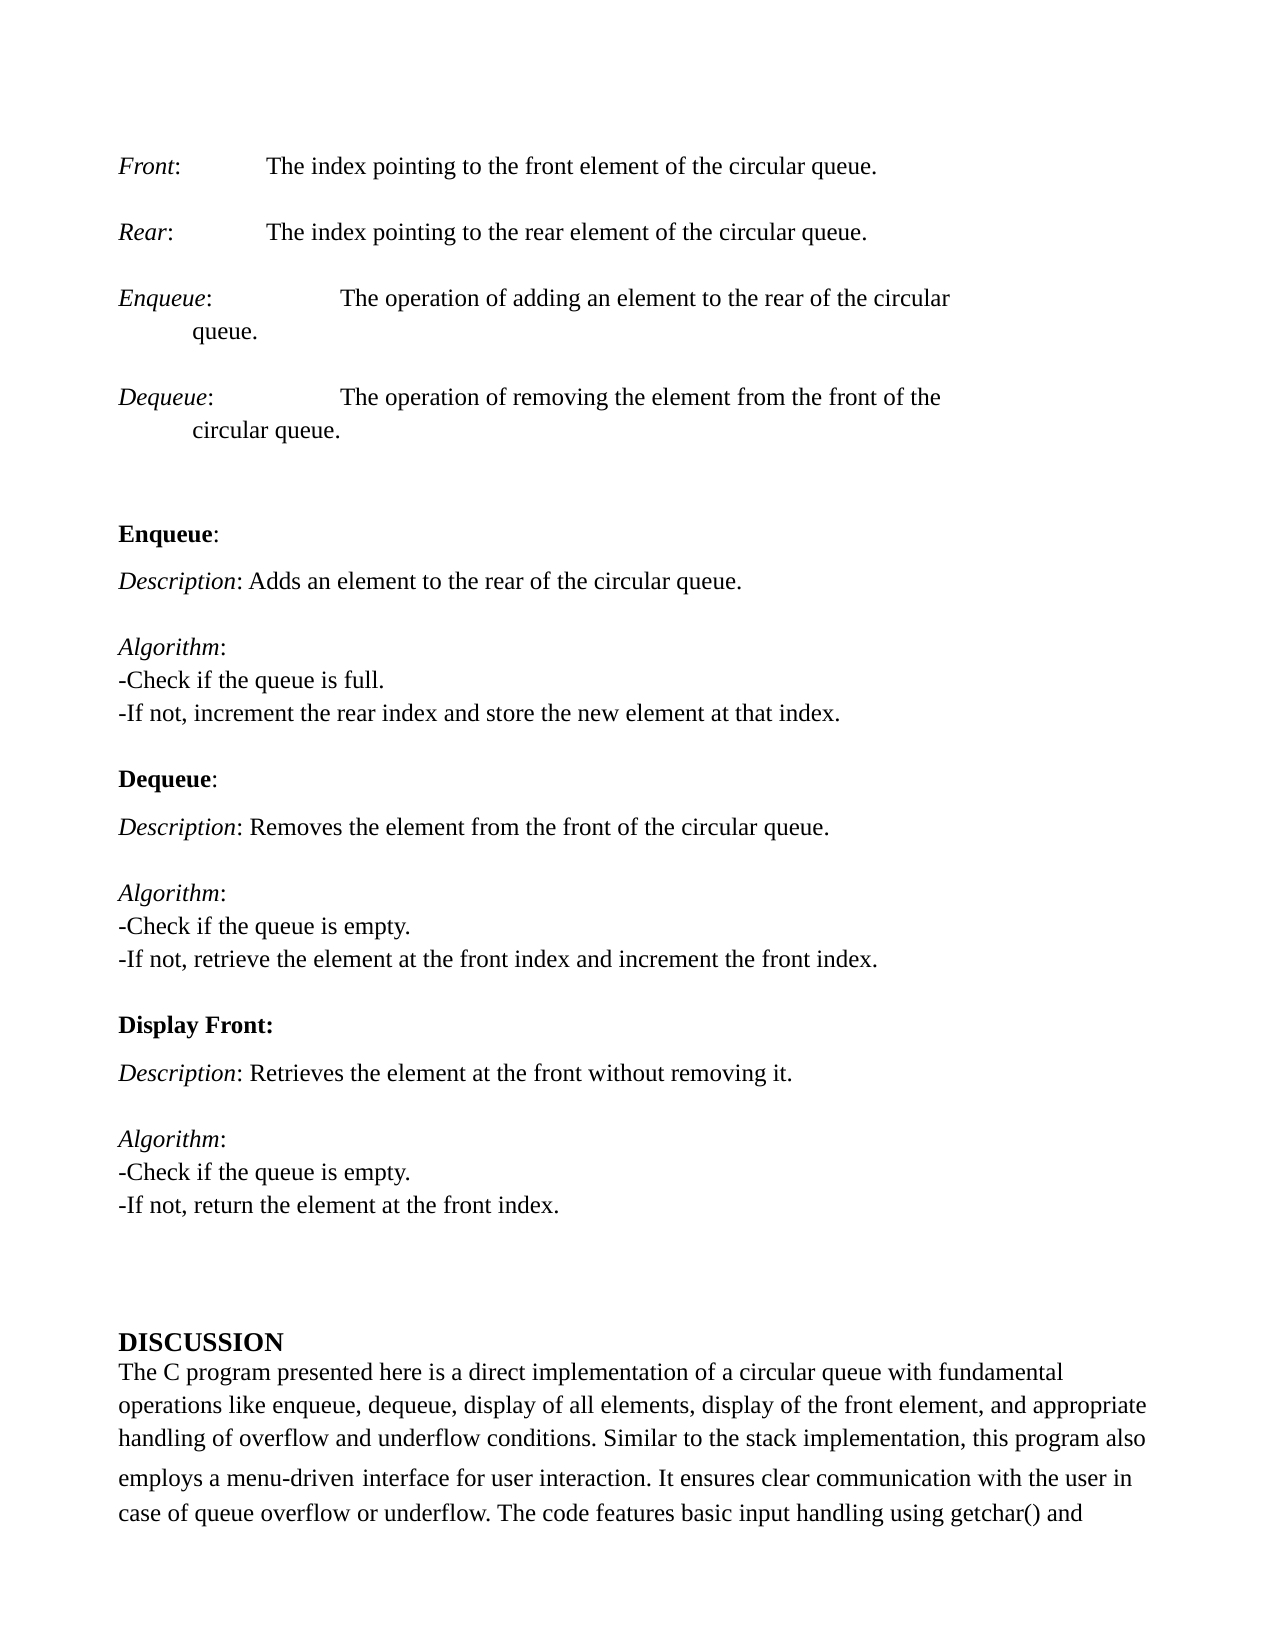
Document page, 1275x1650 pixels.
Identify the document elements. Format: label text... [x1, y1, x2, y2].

text Dequeue: [118, 764, 1157, 793]
text Algorithm: [118, 632, 1157, 661]
text Display Front: [118, 1010, 1157, 1039]
text DISCUSSION [118, 1326, 1157, 1357]
text -Check if the queue is full. [118, 665, 1157, 694]
text Algorithm: [118, 1124, 1157, 1153]
text Front: The index pointing to the front element of the circular queue. [118, 151, 1157, 180]
text Description: Retrieves the element at the front without removing it. [118, 1058, 1157, 1087]
text Dequeue: The operation of removing the element from the front of the circular queue. [118, 382, 1157, 444]
text Description: Adds an element to the rear of the circular queue. [118, 566, 1157, 595]
text Rear: The index pointing to the rear element of the circular queue. [118, 217, 1157, 246]
text Enqueue: [118, 519, 1157, 547]
text -Check if the queue is empty. [118, 911, 1157, 940]
text -If not, increment the rear index and store the new element at that index. [118, 698, 1157, 727]
text The C program presented here is a direct implementation of a circular queue with fundamental operations like enqueue, dequeue, display of all elements, display of the front element, and appropriate handling of overflow and underflow conditions. Similar to the stack implementation, this program also employs a menu-driven interface for user interaction. It ensures clear communication with the user in case of queue overflow or underflow. The code features basic input handling using getchar() and [118, 1357, 1157, 1527]
text Enqueue: The operation of adding an element to the rear of the circular queue. [118, 283, 1157, 345]
text Description: Removes the element from the front of the circular queue. [118, 812, 1157, 841]
text -If not, retrieve the element at the front index and increment the front index. [118, 944, 1157, 973]
text -Check if the queue is empty. [118, 1157, 1157, 1186]
text Algorithm: [118, 878, 1157, 907]
text -If not, return the element at the front index. [118, 1190, 1157, 1219]
